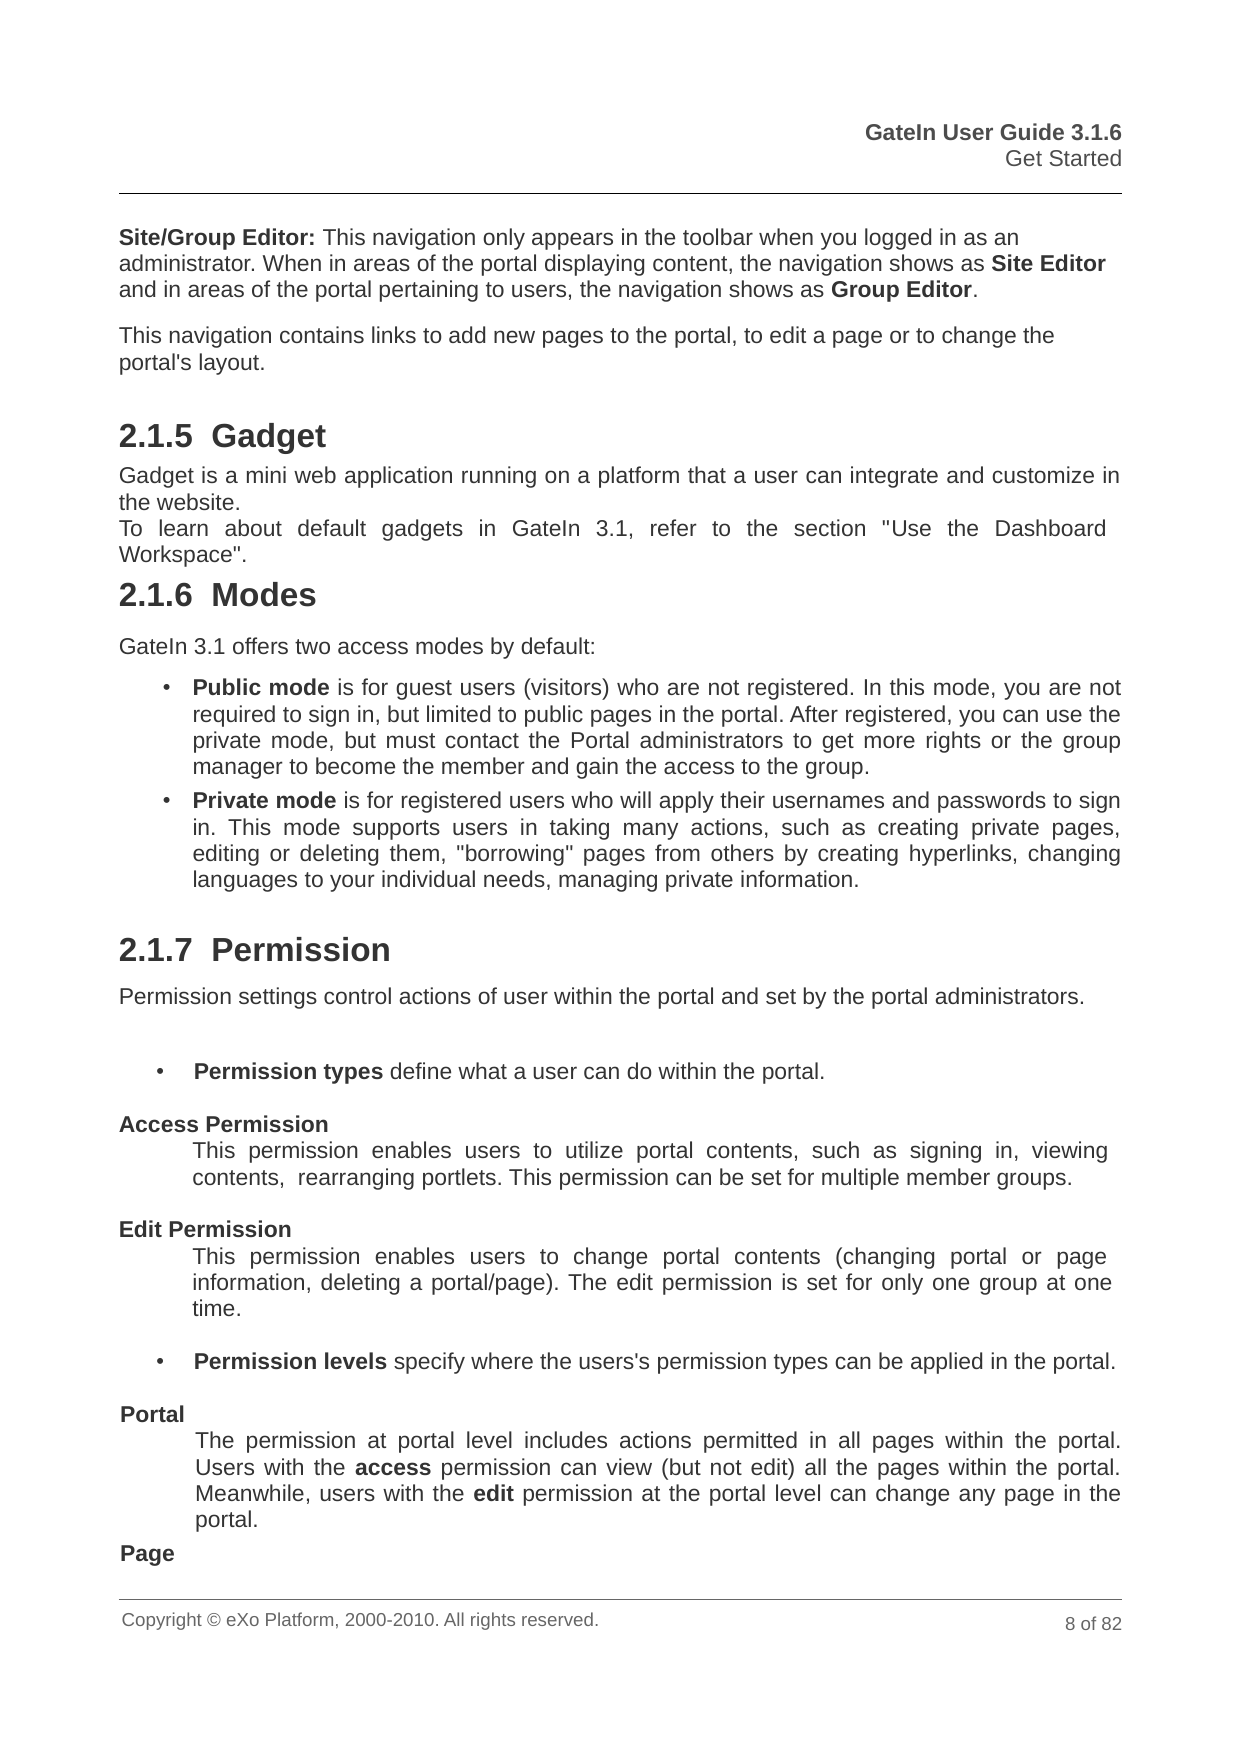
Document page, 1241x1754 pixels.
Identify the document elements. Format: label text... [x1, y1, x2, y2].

list Private mode is for registered users who will apply their usernames and passwords to sign in. This mode supports users in taking many actions, such as creating private pages, editing or deleting them, "borrowing" pages from others by creating hyperlinks, changing languages to your individual needs, managing private information. [163, 787, 1122, 893]
text GateIn 3.1 offers two access modes by default: [118, 633, 1122, 659]
list Permission levels specify where the users's permission types can be applied in the portal. [156, 1348, 1122, 1374]
subtitle Site/Group Editor: This navigation only appears in the toolbar when you logged in as an administrator. When in areas of the portal displaying content, the navigation shows as Site Editor and in areas of the portal pertaining to users, the navigation shows as Group Editor. [118, 223, 1122, 303]
list This navigation contains links to add new pages to the portal, to edit a page or to change the portal's layout. [118, 322, 1122, 375]
list Page [82, 1540, 1122, 1566]
subtitle Modes [118, 575, 1122, 613]
list Portal [82, 1401, 1122, 1427]
subtitle Gadget [118, 416, 1122, 454]
text This permission enables users to change portal contents (changing portal or page information, deleting a portal/page). The edit permission is set for only one group at one time. [118, 1243, 1122, 1322]
list Permission types define what a user can do within the portal. [156, 1058, 1122, 1084]
text Edit Permission [118, 1216, 1122, 1243]
list The permission at portal level includes actions permitted in all pages within the portal. Users with the access permission can view (but not edit) all the pages within the portal. Meanwhile, users with the edit permission at the portal level can change any page in the portal. [157, 1427, 1122, 1533]
list Public mode is for guest users (visitors) who are not registered. In this mode, you are not required to sign in, but limited to public pages in the portal. After registered, you can use the private mode, but must contact the Portal administrators to get more rights or the group manager to become the member and gain the access to the group. [163, 674, 1122, 780]
text To learn about default gadgets in GateIn 3.1, refer to the section "Use the Dashboard Workspace". [45, 515, 1122, 567]
text Access Permission [118, 1111, 1122, 1137]
text Gadget is a mini web application running on a platform that a user can integrate and customize in the website. [118, 462, 1122, 515]
text Permission settings control actions of user within the portal and set by the portal administrators. [45, 983, 1122, 1009]
subtitle Permission [118, 929, 1122, 968]
text This permission enables users to utilize portal contents, such as signing in, viewing contents, rearranging portlets. This permission can be set for multiple member groups. [118, 1137, 1122, 1190]
